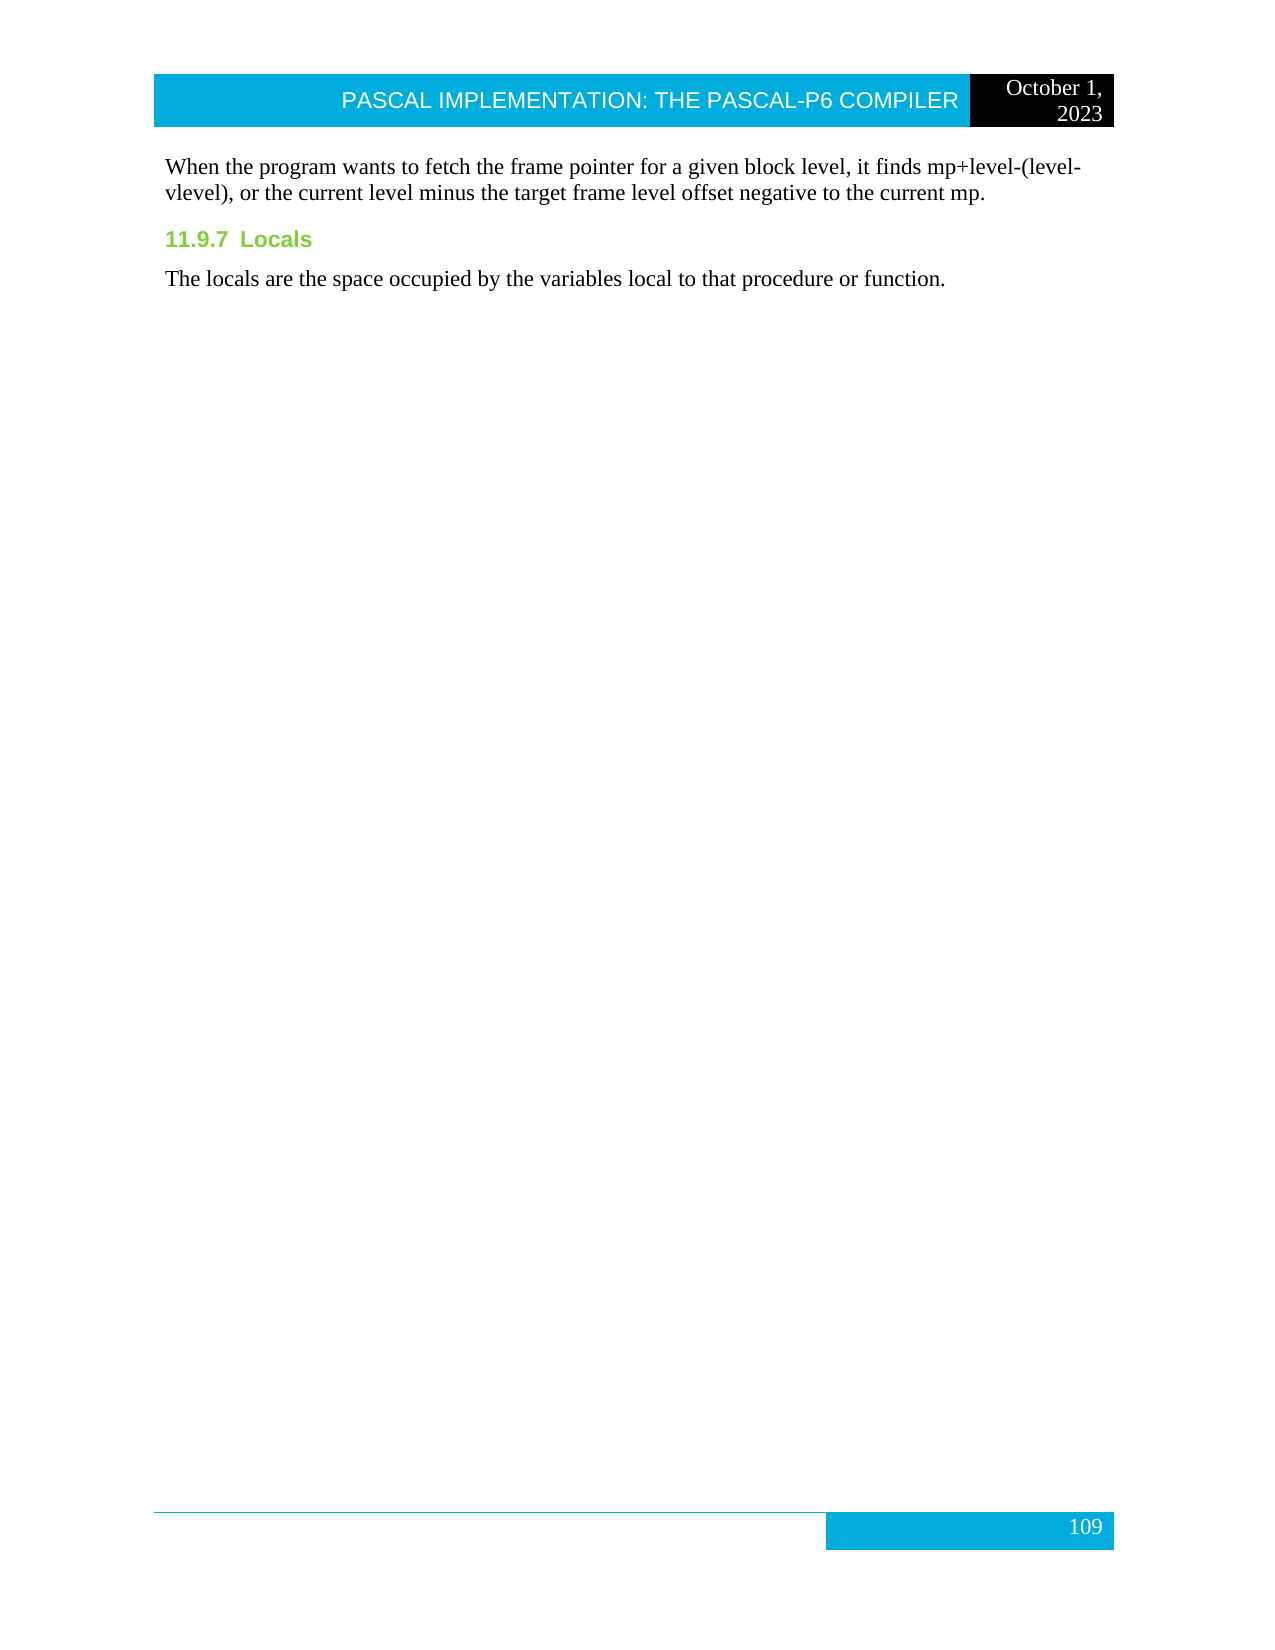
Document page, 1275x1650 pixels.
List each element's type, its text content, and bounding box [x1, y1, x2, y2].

text When the program wants to fetch the frame pointer for a given block level, it finds mp+level-(level-vlevel), or the current level minus the target frame level offset negative to the current mp. [165, 153, 1125, 206]
text The locals are the space occupied by the variables local to that procedure or function. [165, 265, 1125, 292]
subtitle Locals [165, 226, 1125, 253]
